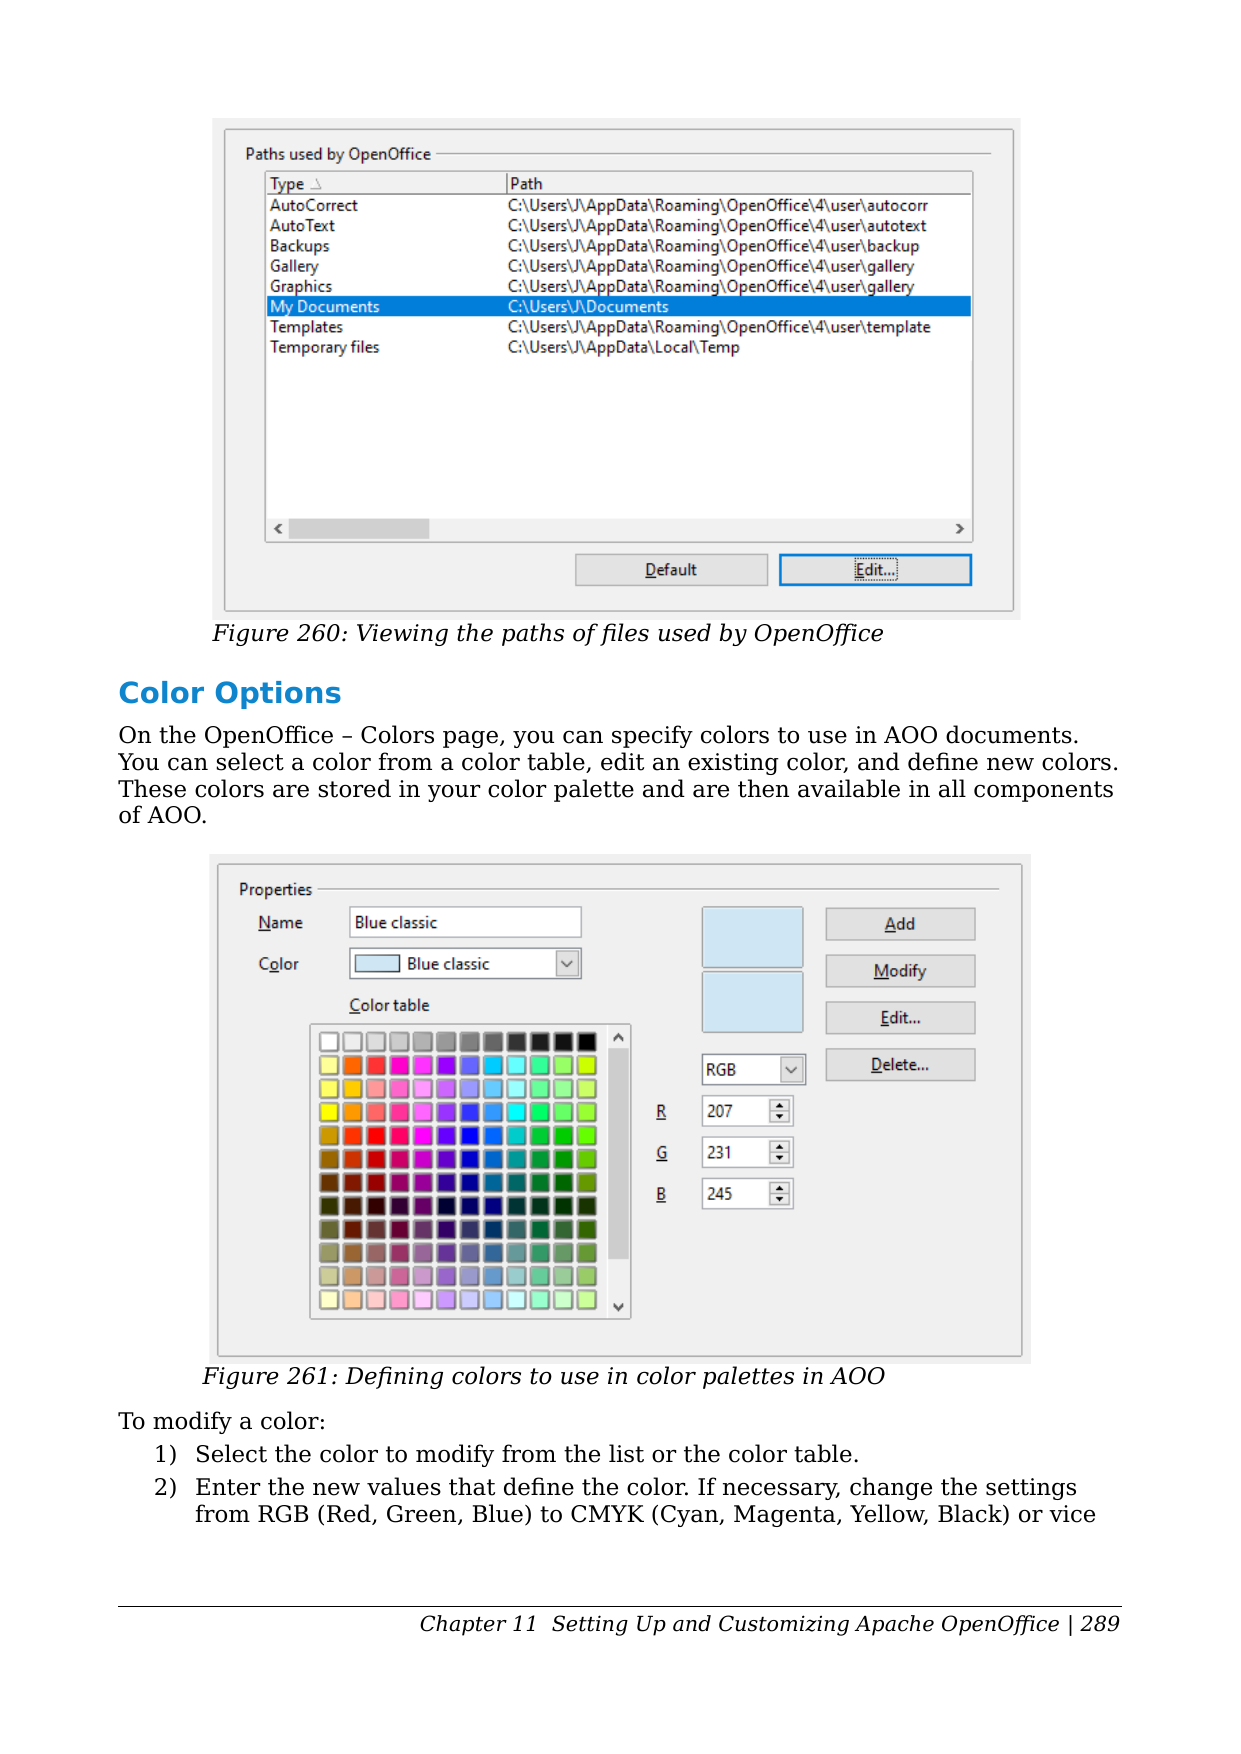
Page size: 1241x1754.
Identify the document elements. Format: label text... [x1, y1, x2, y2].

picture [212, 118, 1021, 620]
text Figure 261: Defining colors to use in color palettes in AOO [202, 1361, 1038, 1390]
list Enter the new values that define the color. If necessary, change the settings from RGB (Red, Green, Blue) to CMYK (Cyan, Magenta, Yellow, Black) or vice [177, 1474, 1122, 1528]
list Select the color to modify from the list or the color table. [177, 1441, 1122, 1468]
subtitle Color Options [118, 676, 1122, 710]
text Figure 260: Viewing the paths of files used by OpenOffice [212, 620, 1021, 647]
picture [209, 854, 1031, 1364]
list To modify a color: [118, 1408, 1122, 1435]
text On the OpenOffice – Colors page, you can specify colors to use in AOO documents. You can select a color from a color table, edit an existing color, and define new colors. These colors are stored in your color palette and are then available in all components of AOO. [118, 723, 1122, 829]
